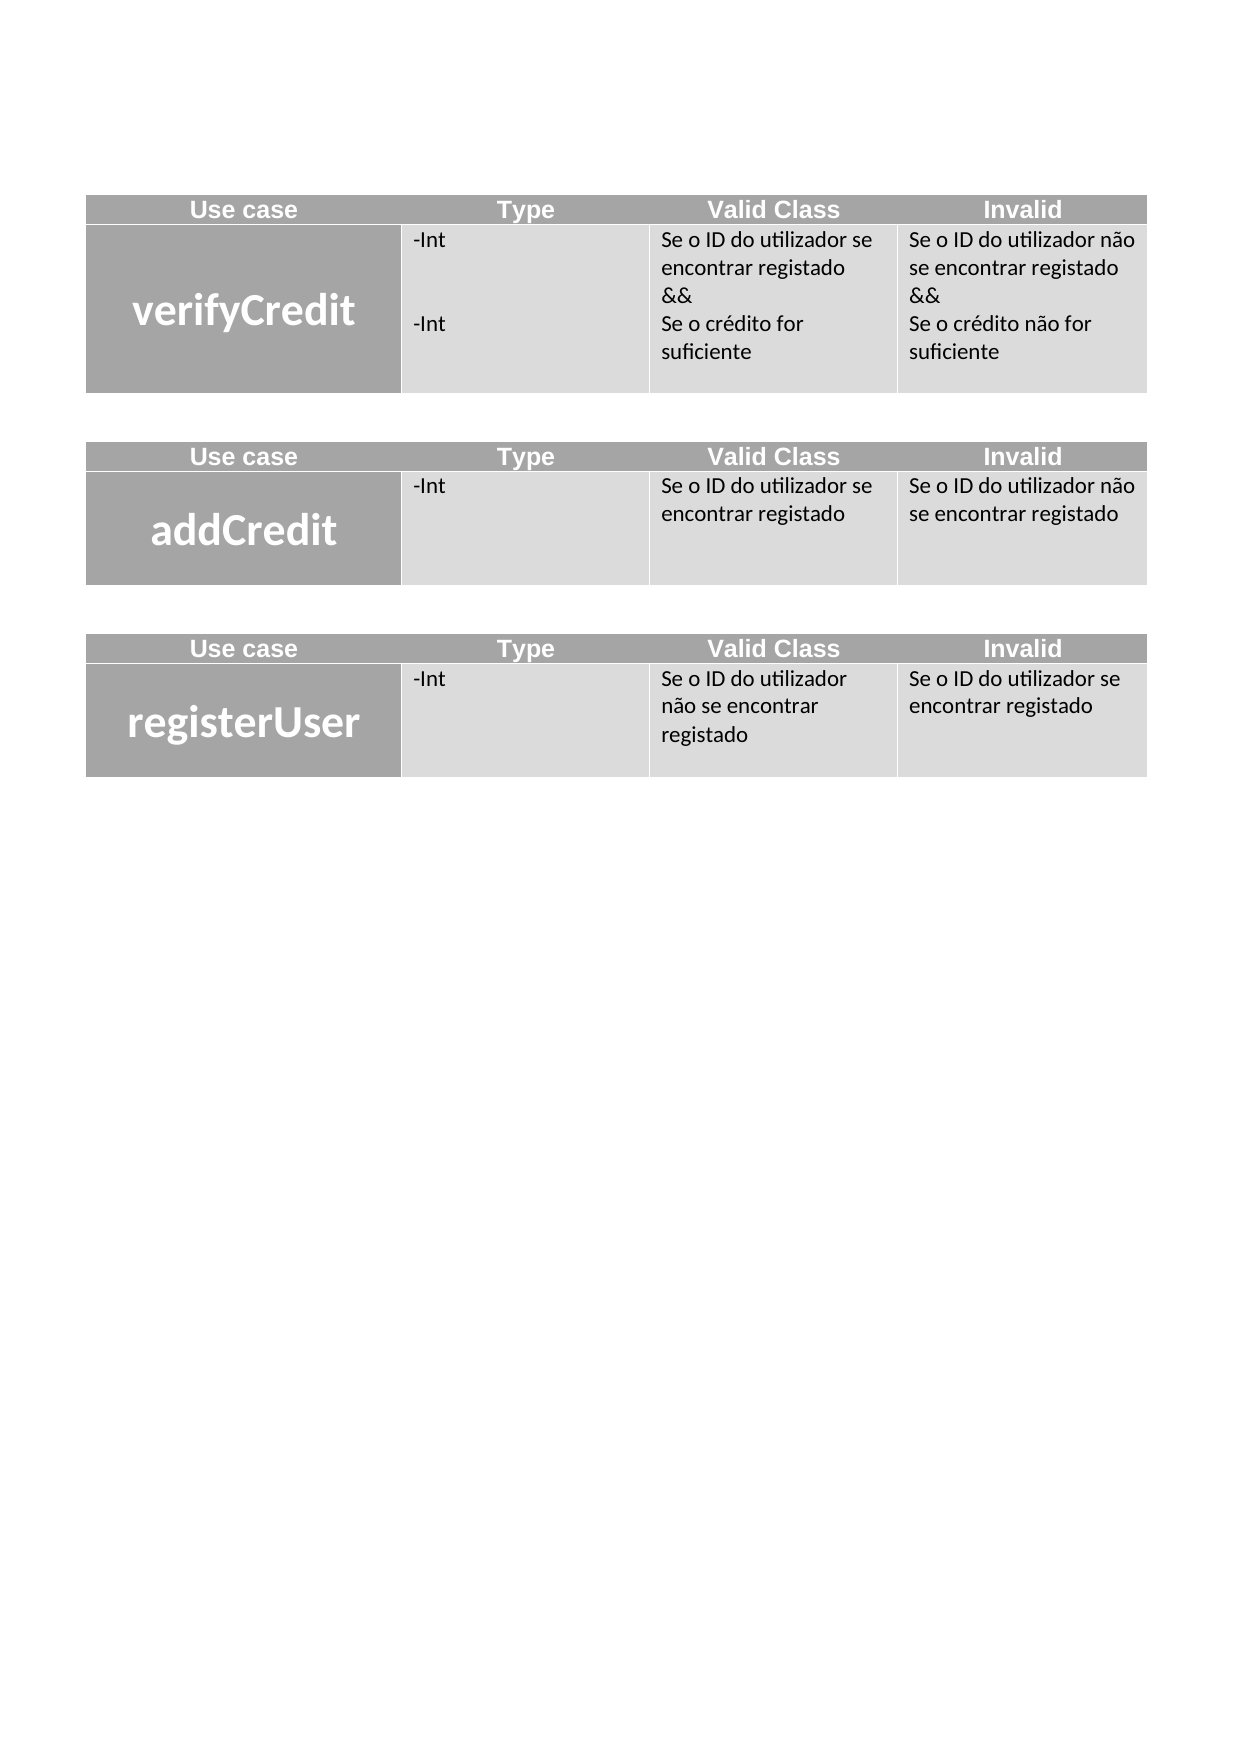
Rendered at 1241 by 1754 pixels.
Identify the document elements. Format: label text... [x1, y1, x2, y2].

table_header Valid Class [650, 195, 898, 224]
table_header Use case [86, 442, 402, 471]
table_cell -Int [402, 472, 649, 585]
table_cell Se o ID do utilizador não se encontrar registado && Se o crédito não for suficiente [898, 225, 1147, 393]
table_cell registerUser [86, 664, 401, 777]
table_header Type [402, 195, 650, 224]
table_cell -Int [402, 664, 649, 777]
table_header Use case [86, 634, 402, 663]
table_header Valid Class [650, 442, 898, 471]
table_cell Se o ID do utilizador se encontrar registado [650, 472, 897, 585]
table_header Valid Class [650, 634, 898, 663]
table_header Use case [86, 195, 402, 224]
table_cell verifyCredit [86, 225, 401, 393]
table_cell addCredit [86, 472, 401, 585]
table_header Type [402, 634, 650, 663]
table_header Invalid [898, 442, 1147, 471]
table_cell Se o ID do utilizador não se encontrar registado [898, 472, 1147, 585]
table_header Invalid [898, 195, 1147, 224]
table_cell Se o ID do utilizador se encontrar registado && Se o crédito for suficiente [650, 225, 897, 393]
table_cell -Int -Int [402, 225, 649, 393]
table_header Type [402, 442, 650, 471]
table_cell Se o ID do utilizador se encontrar registado [898, 664, 1147, 777]
table_header Invalid [898, 634, 1147, 663]
table_cell Se o ID do utilizador não se encontrar registado [650, 664, 897, 777]
